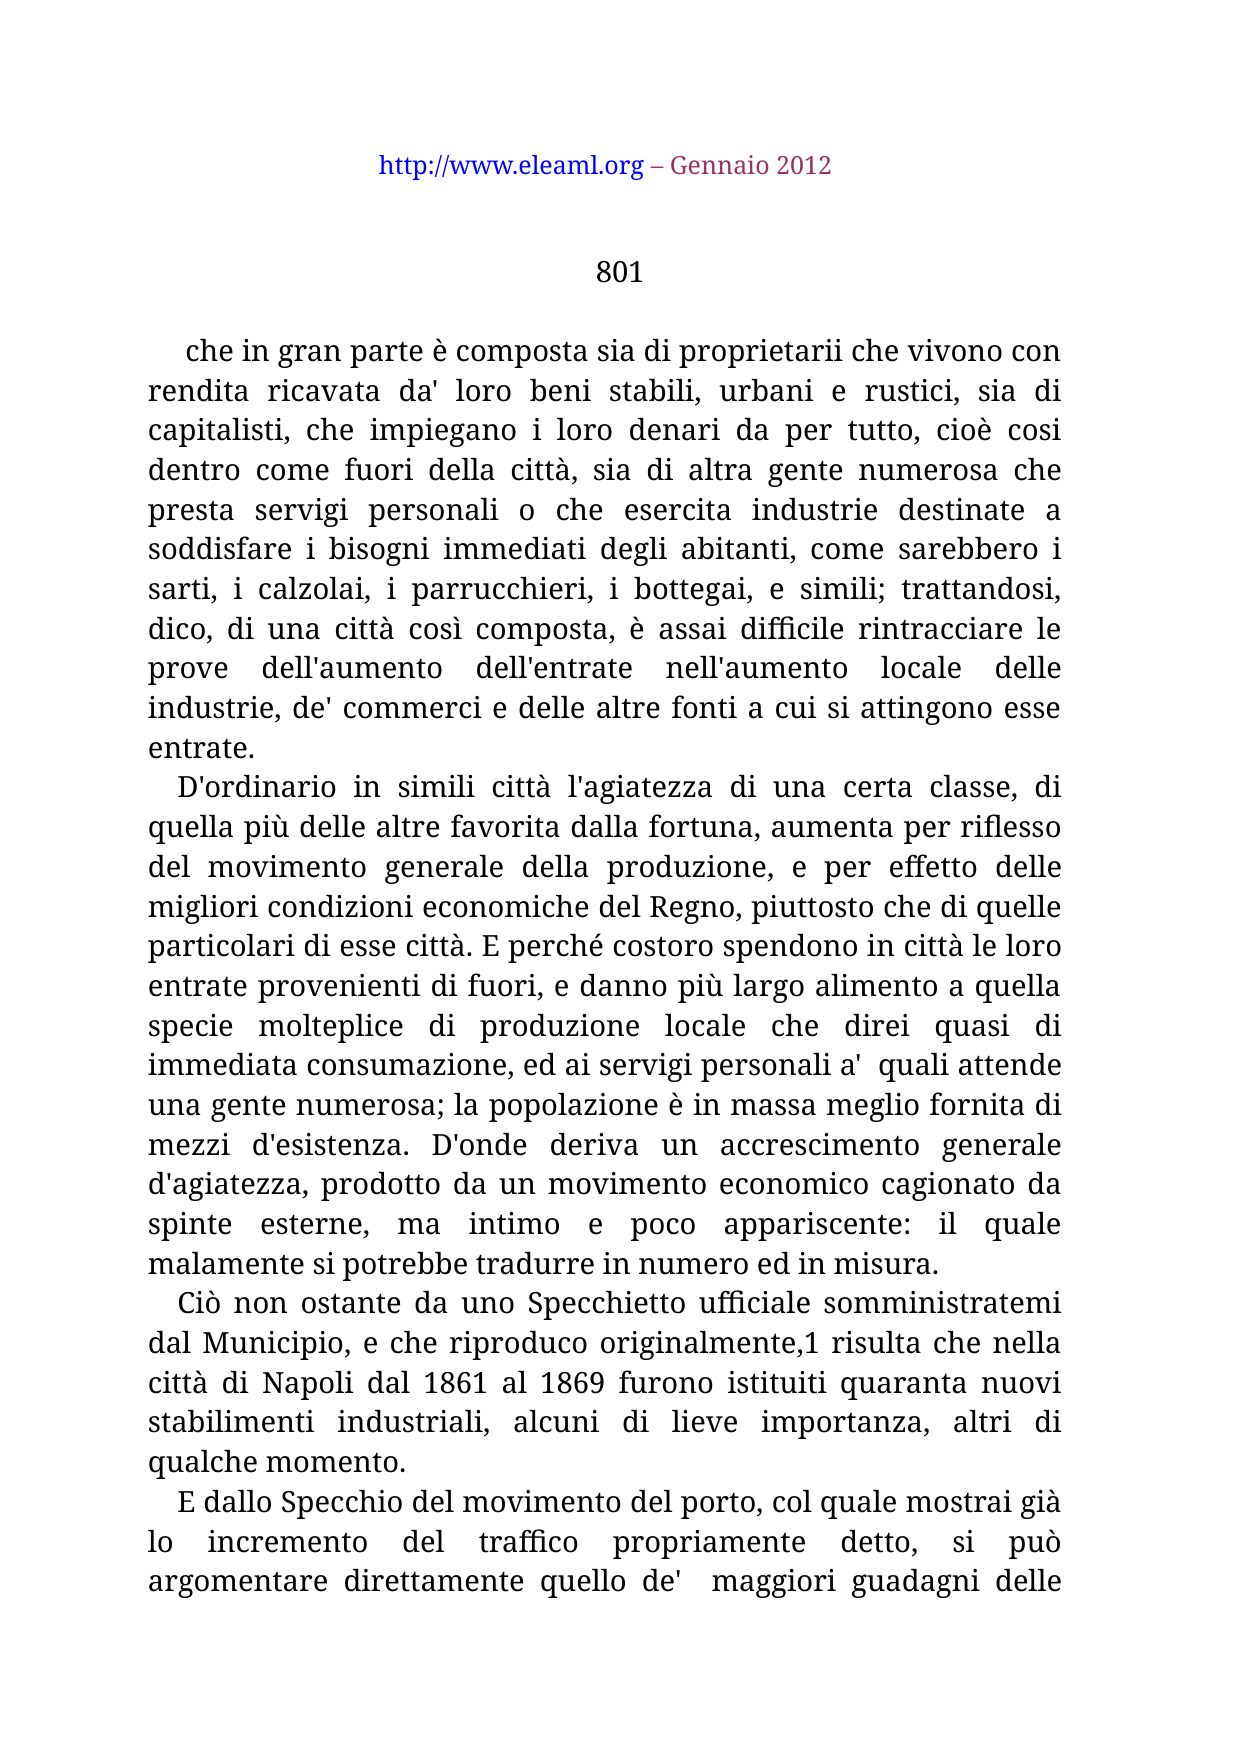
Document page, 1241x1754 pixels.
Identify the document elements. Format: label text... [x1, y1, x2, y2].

text Ciò non ostante da uno Specchietto ufficiale somministratemi dal Municipio, e che riproduco originalmente,1 risulta che nella città di Napoli dal 1861 al 1869 furono istituiti quaranta nuovi stabilimenti industriali, alcuni di lieve importanza, altri di qualche momento. [148, 1283, 1063, 1481]
text E dallo Specchio del movimento del porto, col quale mostrai già lo incremento del traffico propriamente detto, si può argomentare direttamente quello de' maggiori guadagni delle [148, 1481, 1063, 1600]
text che in gran parte è composta sia di proprietarii che vivono con rendita ricavata da' loro beni stabili, urbani e rustici, sia di capitalisti, che impiegano i loro denari da per tutto, cioè cosi dentro come fuori della città, sia di altra gente numerosa che presta servigi personali o che esercita industrie destinate a soddisfare i bisogni immediati degli abitanti, come sarebbero i sarti, i calzolai, i parrucchieri, i bottegai, e simili; trattandosi, dico, di una città così composta, è assai difficile rintracciare le prove dell'aumento dell'entrate nell'aumento locale delle industrie, de' commerci e delle altre fonti a cui si attingono esse entrate. [148, 330, 1063, 767]
text D'ordinario in simili città l'agiatezza di una certa classe, di quella più delle altre favorita dalla fortuna, aumenta per riflesso del movimento generale della produzione, e per effetto delle migliori condizioni economiche del Regno, piuttosto che di quelle particolari di esse città. E perché costoro spendono in città le loro entrate provenienti di fuori, e danno più largo alimento a quella specie molteplice di produzione locale che direi quasi di immediata consumazione, ed ai servigi personali a' quali attende una gente numerosa; la popolazione è in massa meglio fornita di mezzi d'esistenza. D'onde deriva un accrescimento generale d'agiatezza, prodotto da un movimento economico cagionato da spinte esterne, ma intimo e poco appariscente: il quale malamente si potrebbe tradurre in numero ed in misura. [148, 767, 1063, 1283]
text 801 [148, 251, 1063, 291]
